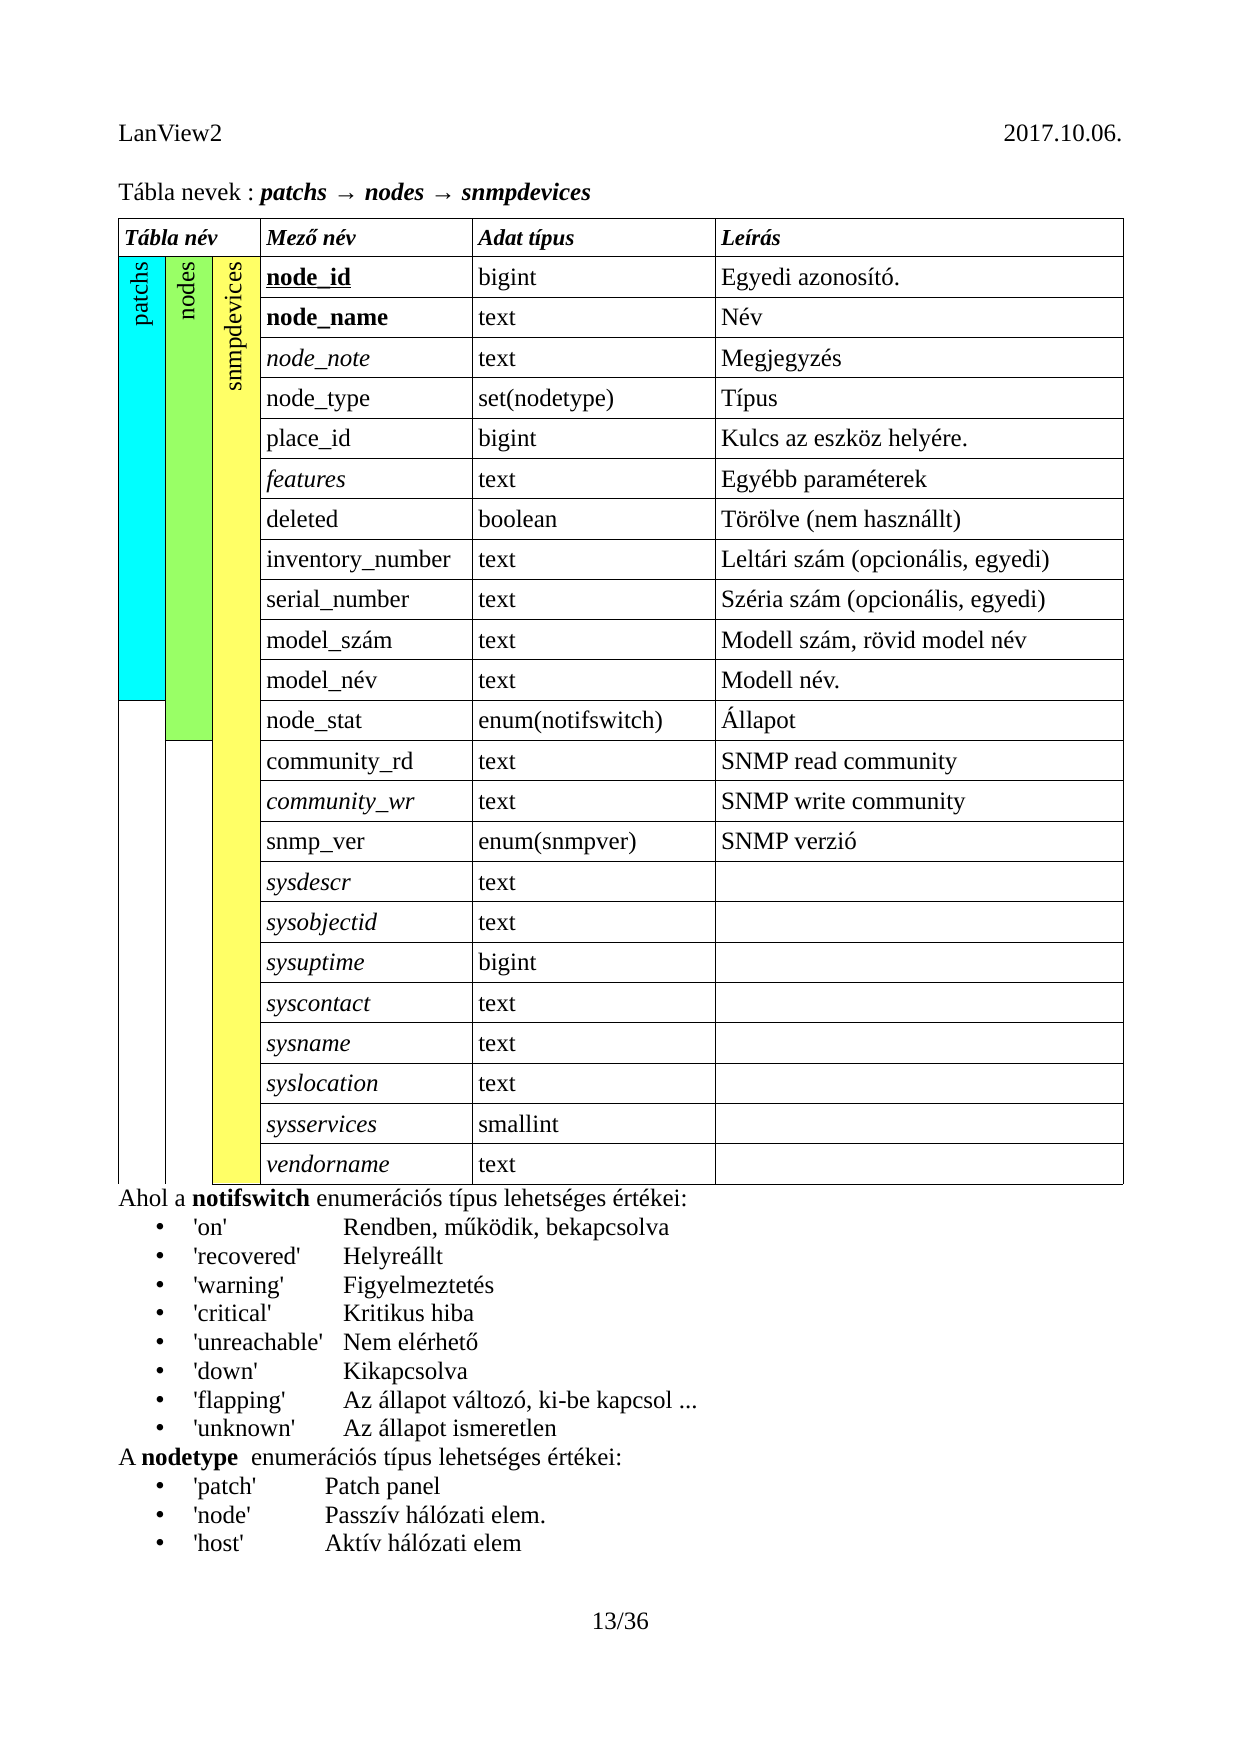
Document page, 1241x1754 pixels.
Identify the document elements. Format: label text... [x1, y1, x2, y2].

list 'patch' Patch panel [156, 1471, 1122, 1500]
table_cell deleted [261, 499, 472, 538]
table_header Mező név [261, 219, 472, 256]
table_cell [716, 1144, 1123, 1183]
table_cell node_name [261, 298, 472, 337]
table_cell text [473, 1064, 715, 1103]
table_cell smallint [473, 1104, 715, 1143]
table_cell node_note [261, 338, 472, 377]
list 'host' Aktív hálózati elem [156, 1528, 1122, 1557]
table_cell patchs [119, 257, 165, 700]
table_cell Állapot [716, 701, 1123, 740]
table_cell text [473, 338, 715, 377]
table_cell boolean [473, 499, 715, 538]
table_cell nodes [166, 257, 212, 740]
list 'down' Kikapcsolva [156, 1356, 1122, 1385]
table_cell text [473, 660, 715, 700]
table_cell [716, 943, 1123, 982]
text Ahol a notifswitch enumerációs típus lehetséges értékei: [118, 1183, 1122, 1212]
table_cell sysname [261, 1023, 472, 1062]
list 'on' Rendben, működik, bekapcsolva [156, 1212, 1122, 1241]
table_cell node_type [261, 378, 472, 417]
table_cell text [473, 298, 715, 337]
table_cell SNMP verzió [716, 822, 1123, 861]
table_cell text [473, 1144, 715, 1183]
table_cell text [473, 983, 715, 1022]
table_cell SNMP read community [716, 741, 1123, 780]
table_cell text [473, 902, 715, 942]
table_cell inventory_number [261, 540, 472, 579]
list 'node' Passzív hálózati elem. [156, 1500, 1122, 1528]
table_cell Típus [716, 378, 1123, 417]
table_cell node_id [261, 257, 472, 297]
table_cell text [473, 862, 715, 901]
table_cell text [473, 741, 715, 780]
table_cell Modell szám, rövid model név [716, 620, 1123, 659]
table_header Adat típus [473, 219, 715, 256]
list 'unreachable' Nem elérhető [156, 1327, 1122, 1356]
table_cell node_stat [261, 701, 472, 740]
table_cell enum(snmpver) [473, 822, 715, 861]
table_cell Megjegyzés [716, 338, 1123, 377]
table_cell community_wr [261, 781, 472, 821]
table_cell serial_number [261, 580, 472, 619]
table_cell bigint [473, 943, 715, 982]
table_cell text [473, 1023, 715, 1062]
table_cell text [473, 580, 715, 619]
table_cell [716, 1064, 1123, 1103]
table_cell Törölve (nem használlt) [716, 499, 1123, 538]
table_cell text [473, 620, 715, 659]
list 'unknown' Az állapot ismeretlen [156, 1413, 1122, 1442]
table_cell snmp_ver [261, 822, 472, 861]
table_cell syslocation [261, 1064, 472, 1103]
table_cell sysservices [261, 1104, 472, 1143]
table_cell text [473, 540, 715, 579]
table_cell place_id [261, 419, 472, 458]
table_cell snmpdevices [213, 257, 260, 1183]
table_cell [716, 902, 1123, 942]
table_cell syscontact [261, 983, 472, 1022]
table_cell Egyébb paraméterek [716, 459, 1123, 498]
table_cell features [261, 459, 472, 498]
table_cell text [473, 459, 715, 498]
text A nodetype enumerációs típus lehetséges értékei: [118, 1442, 1122, 1471]
table_cell Széria szám (opcionális, egyedi) [716, 580, 1123, 619]
table_cell SNMP write community [716, 781, 1123, 821]
table_cell model_szám [261, 620, 472, 659]
list 'warning' Figyelmeztetés [156, 1270, 1122, 1298]
table_cell Leltári szám (opcionális, egyedi) [716, 540, 1123, 579]
table_cell [119, 701, 165, 1183]
table_cell bigint [473, 419, 715, 458]
list 'critical' Kritikus hiba [156, 1298, 1122, 1327]
table_cell model_név [261, 660, 472, 700]
table_cell [716, 1104, 1123, 1143]
list 'recovered' Helyreállt [156, 1241, 1122, 1270]
table_cell [716, 1023, 1123, 1062]
table_cell sysuptime [261, 943, 472, 982]
table_cell sysobjectid [261, 902, 472, 942]
table_cell text [473, 781, 715, 821]
table_cell sysdescr [261, 862, 472, 901]
table_cell Név [716, 298, 1123, 337]
table_cell enum(notifswitch) [473, 701, 715, 740]
list 'flapping' Az állapot változó, ki-be kapcsol ... [156, 1385, 1122, 1413]
table_cell set(nodetype) [473, 378, 715, 417]
text Tábla nevek : patchs → nodes → snmpdevices [118, 177, 1122, 206]
table_header Leírás [716, 219, 1123, 256]
table_cell [716, 862, 1123, 901]
table_cell [716, 983, 1123, 1022]
table_cell Modell név. [716, 660, 1123, 700]
table_cell [166, 741, 212, 1183]
table_cell vendorname [261, 1144, 472, 1183]
table_cell Egyedi azonosító. [716, 257, 1123, 297]
table_cell Kulcs az eszköz helyére. [716, 419, 1123, 458]
table_header Tábla név [119, 219, 260, 256]
table_cell bigint [473, 257, 715, 297]
table_cell community_rd [261, 741, 472, 780]
